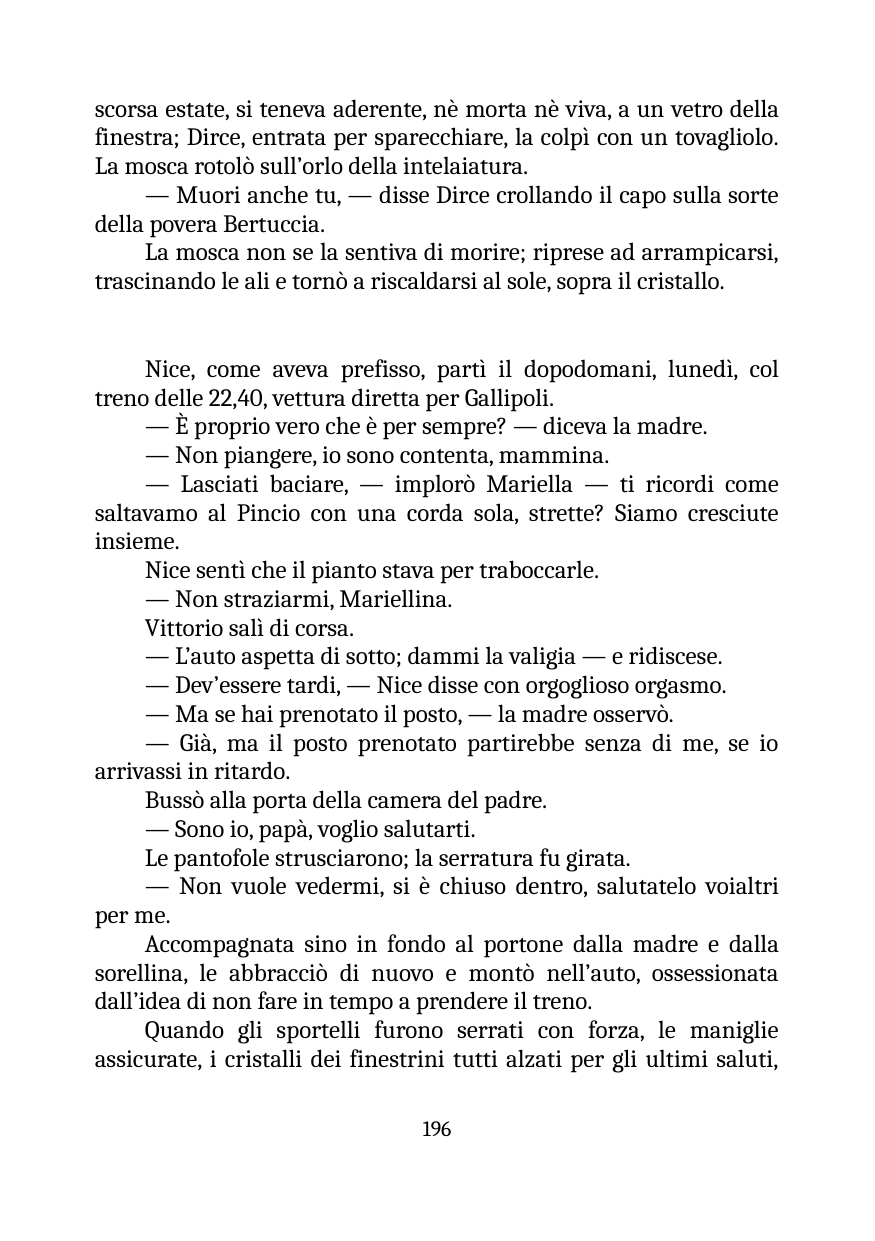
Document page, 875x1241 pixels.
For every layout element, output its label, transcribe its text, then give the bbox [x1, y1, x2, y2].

text — Sono io, papà, voglio salutarti. [94, 815, 779, 843]
text — Non piangere, io sono contenta, mammina. [94, 441, 779, 470]
text Bussò alla porta della camera del padre. [94, 786, 779, 815]
text — Muori anche tu, — disse Dirce crollando il capo sulla sorte della povera Bertuccia. [94, 181, 779, 238]
text — Ma se hai prenotato il posto, — la madre osservò. [94, 700, 779, 728]
text — Già, ma il posto prenotato partirebbe senza di me, se io arrivassi in ritardo. [94, 728, 779, 786]
text Nice sentì che il pianto stava per traboccarle. [94, 556, 779, 585]
text — Non vuole vedermi, si è chiuso dentro, salutatelo voialtri per me. [94, 872, 779, 930]
text — Lasciati baciare, — implorò Mariella — ti ricordi come saltavamo al Pincio con una corda sola, strette? Siamo cresciute insieme. [94, 470, 779, 556]
text — L’auto aspetta di sotto; dammi la valigia — e ridiscese. [94, 642, 779, 671]
text Quando gli sportelli furono serrati con forza, le maniglie assicurate, i cristalli dei finestrini tutti alzati per gli ultimi saluti, [94, 1016, 779, 1073]
text La mosca non se la sentiva di morire; riprese ad arrampicarsi, trascinando le ali e tornò a riscaldarsi al sole, sopra il cristallo. [94, 238, 779, 296]
text Le pantofole strusciarono; la serratura fu girata. [94, 843, 779, 872]
text Accompagnata sino in fondo al portone dalla madre e dalla sorellina, le abbracciò di nuovo e montò nell’auto, ossessionata dall’idea di non fare in tempo a prendere il treno. [94, 930, 779, 1016]
text — Dev’essere tardi, — Nice disse con orgoglioso orgasmo. [94, 671, 779, 700]
text — È proprio vero che è per sempre? — diceva la madre. [94, 412, 779, 441]
text scorsa estate, si teneva aderente, nè morta nè viva, a un vetro della finestra; Dirce, entrata per sparecchiare, la colpì con un tovagliolo. La mosca rotolò sull’orlo della intelaiatura. [94, 94, 779, 181]
text — Non straziarmi, Mariellina. [94, 585, 779, 613]
text Nice, come aveva prefisso, partì il dopodomani, lunedì, col treno delle 22,40, vettura diretta per Gallipoli. [94, 355, 779, 412]
text Vittorio salì di corsa. [94, 613, 779, 642]
